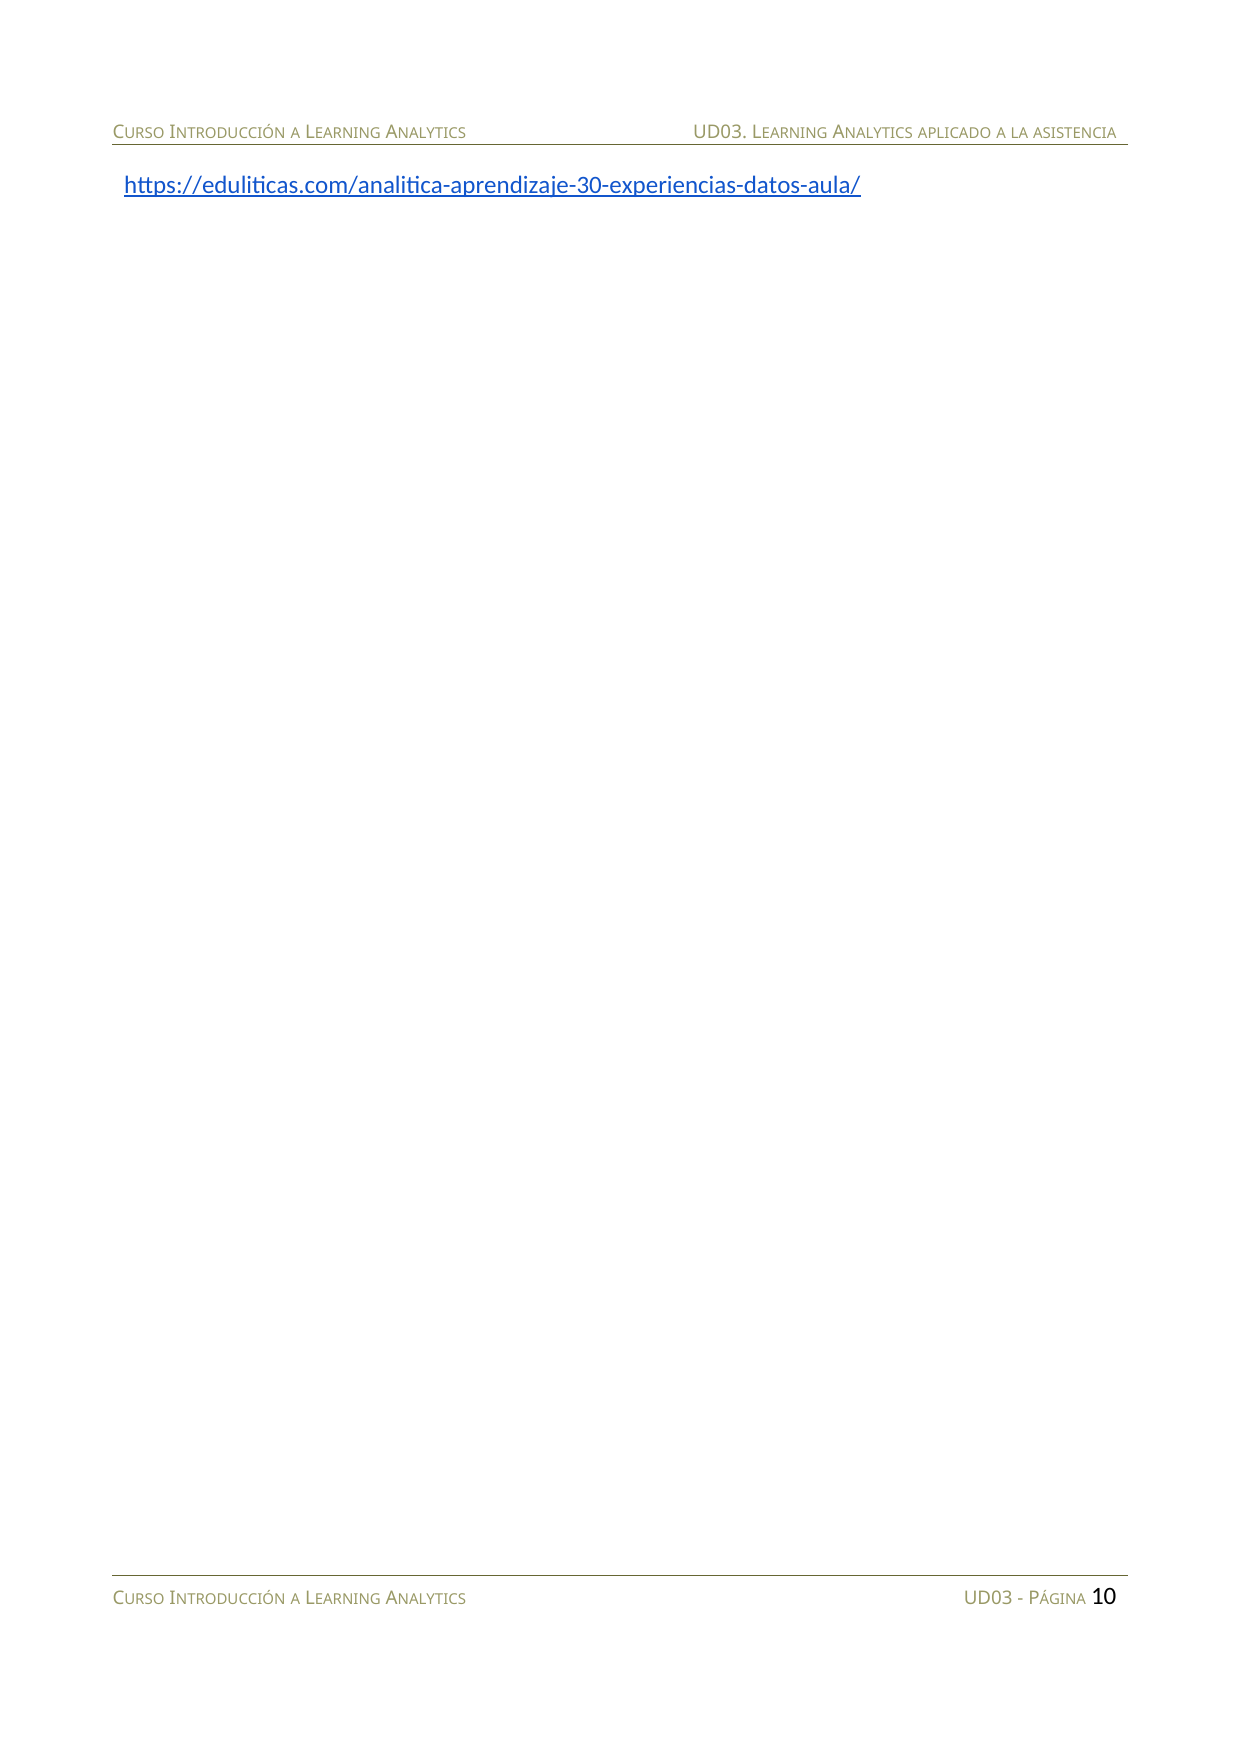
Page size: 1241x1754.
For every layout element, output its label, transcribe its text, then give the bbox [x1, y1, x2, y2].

text https://eduliticas.com/analitica-aprendizaje-30-experiencias-datos-aula/ [112, 169, 1128, 199]
